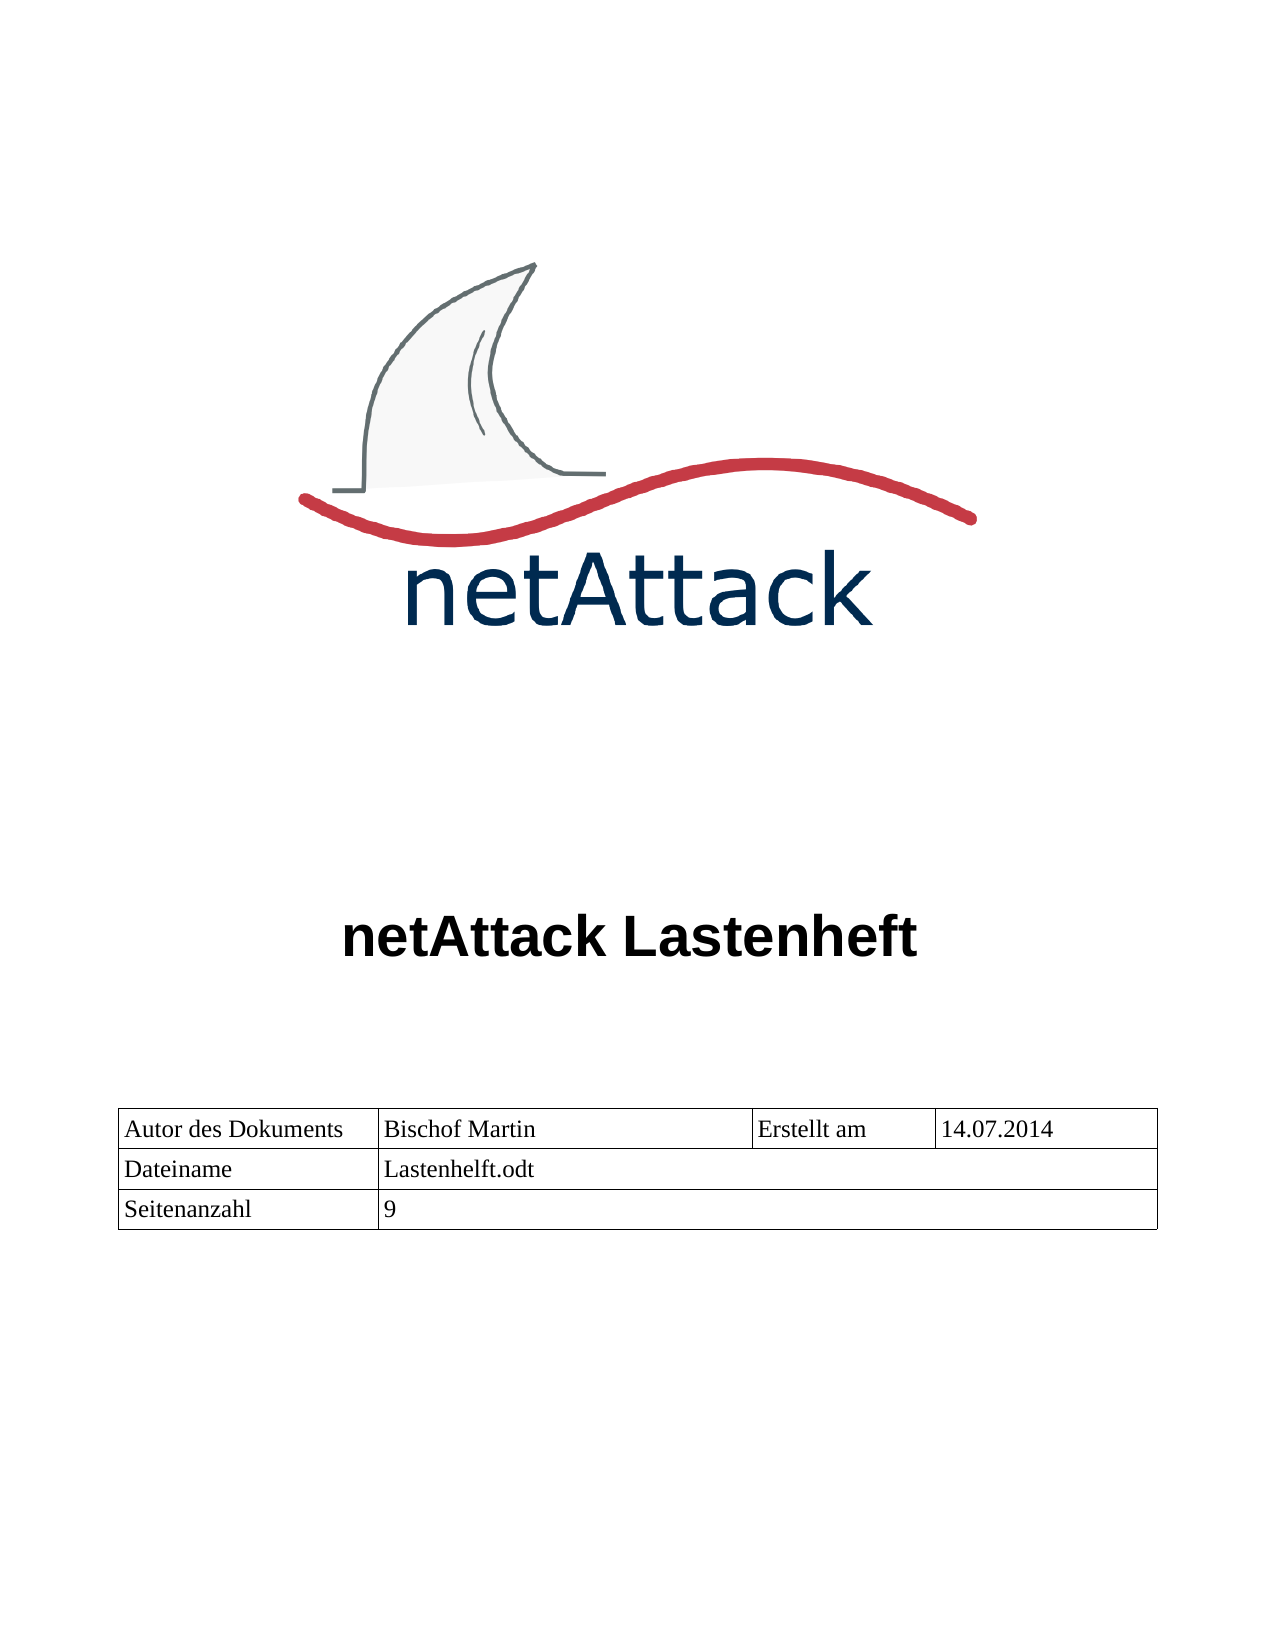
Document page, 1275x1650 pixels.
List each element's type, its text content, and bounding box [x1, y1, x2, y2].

table_header Autor des Dokuments [119, 1109, 378, 1148]
table_cell Lastenhelft.odt [379, 1149, 1157, 1188]
table_header Erstellt am [753, 1109, 935, 1148]
table_cell 9 [379, 1190, 1157, 1229]
table_cell Dateiname [119, 1149, 378, 1188]
table_header Bischof Martin [379, 1109, 752, 1148]
table_header 14.07.2014 [936, 1109, 1157, 1148]
title netAttack Lastenheft [118, 901, 1157, 968]
picture [298, 262, 977, 626]
table_cell Seitenanzahl [119, 1190, 378, 1229]
